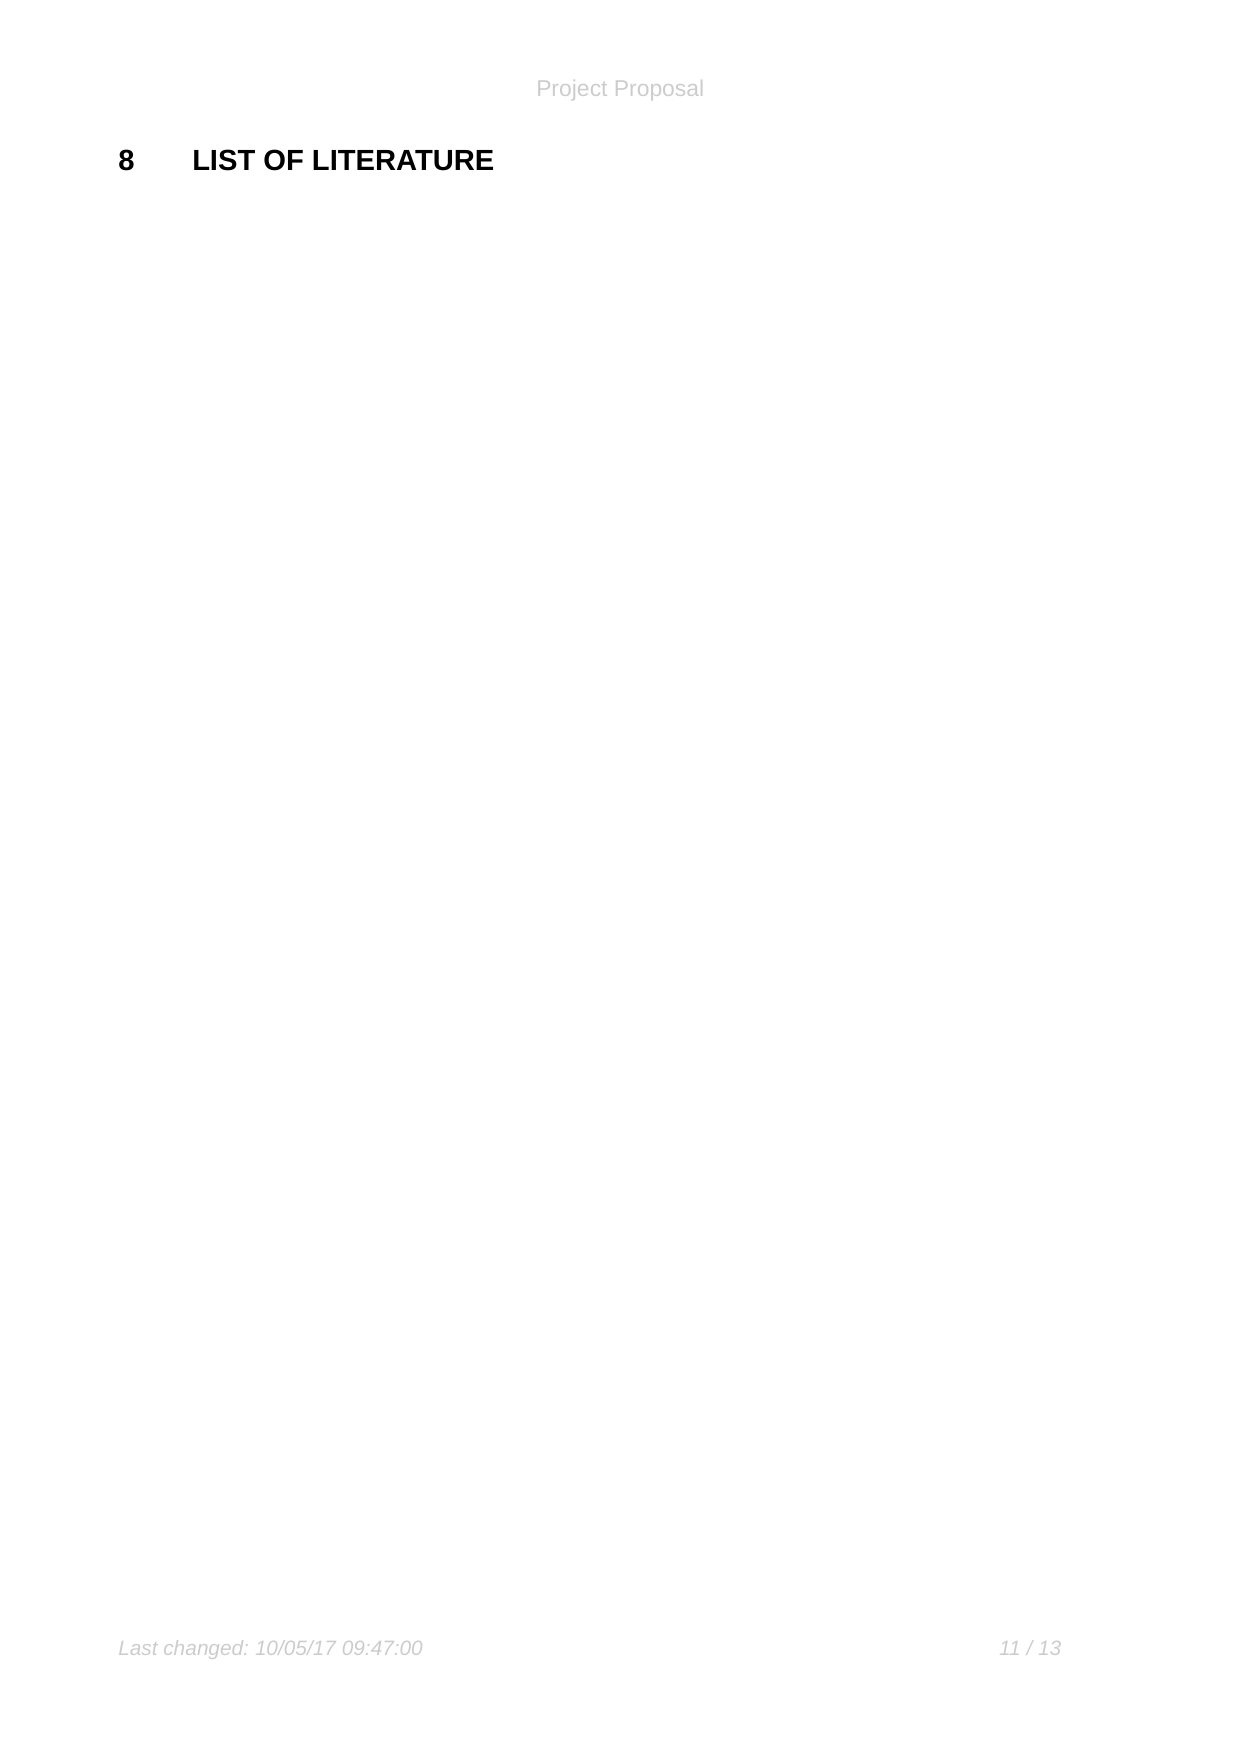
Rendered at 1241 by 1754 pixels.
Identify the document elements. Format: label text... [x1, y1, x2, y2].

subtitle List of Literature [118, 143, 1122, 177]
